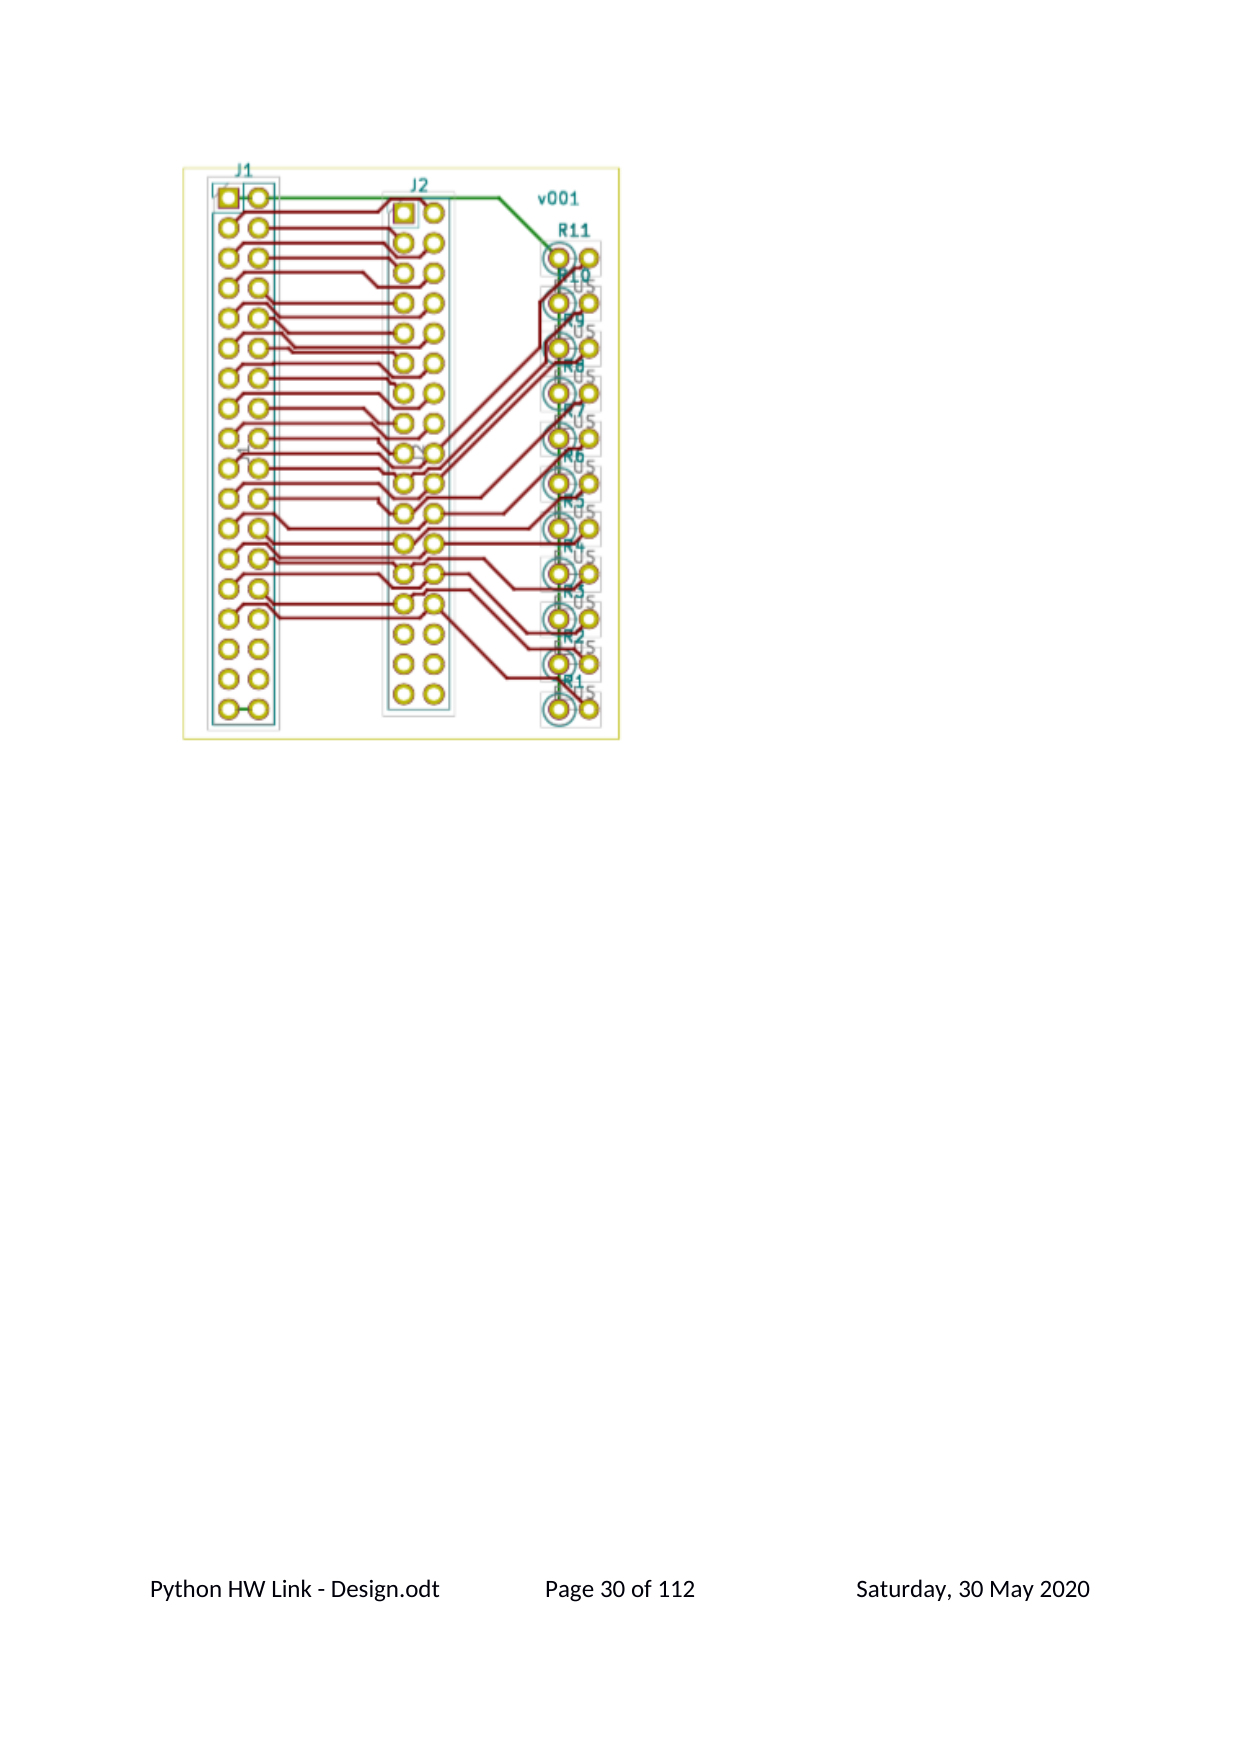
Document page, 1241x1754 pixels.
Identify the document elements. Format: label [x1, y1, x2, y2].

picture [150, 150, 651, 778]
